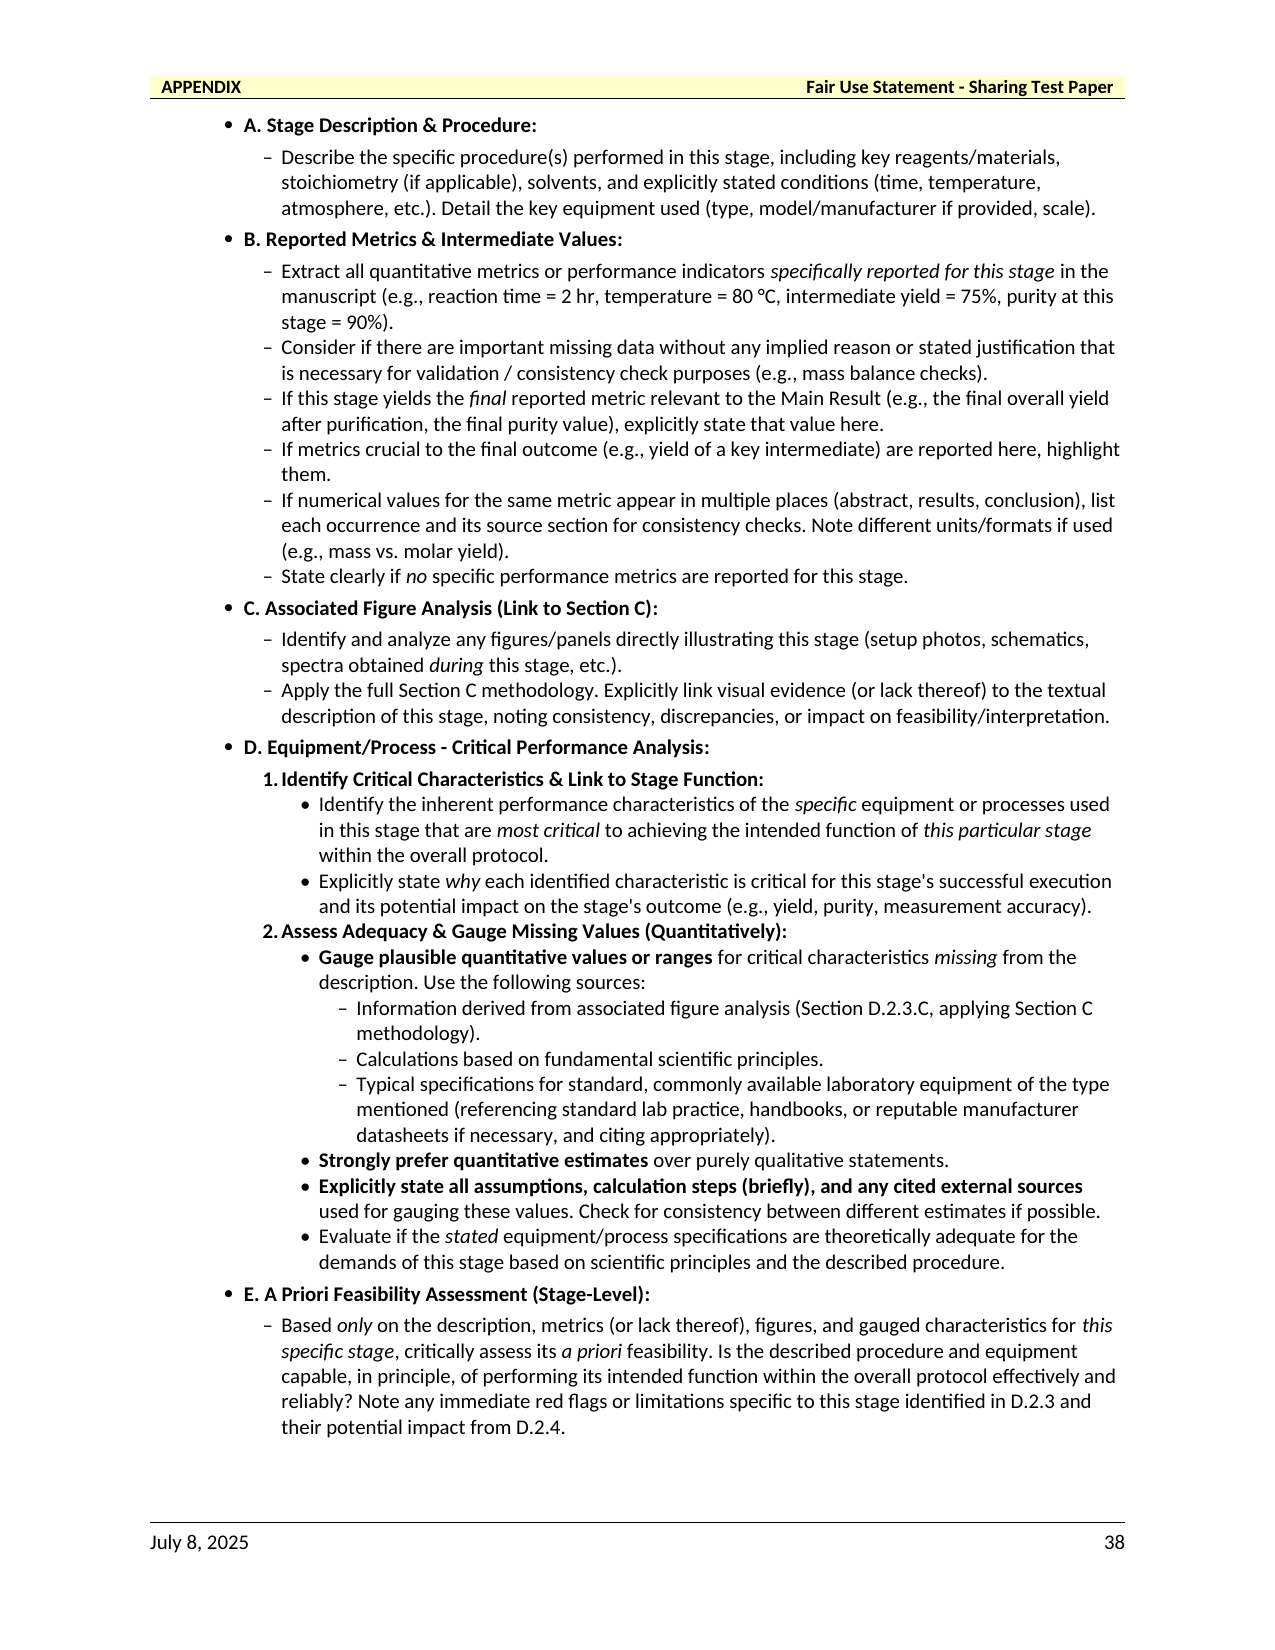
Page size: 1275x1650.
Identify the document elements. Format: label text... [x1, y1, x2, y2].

list Explicitly state all assumptions, calculation steps (briefly), and any cited external sources used for gauging these values. Check for consistency between different estimates if possible. [300, 1173, 1125, 1224]
list Calculations based on fundamental scientific principles. [337, 1046, 1125, 1071]
list State clearly if no specific performance metrics are reported for this stage. [262, 563, 1125, 589]
list If this stage yields the final reported metric relevant to the Main Result (e.g., the final overall yield after purification, the final purity value), explicitly state that value here. [262, 385, 1125, 436]
subtitle A. Stage Description & Procedure: [225, 112, 1125, 138]
list Gauge plausible quantitative values or ranges for critical characteristics missing from the description. Use the following sources: [300, 944, 1125, 995]
list If metrics crucial to the final outcome (e.g., yield of a key intermediate) are reported here, highlight them. [262, 436, 1125, 487]
list Identify Critical Characteristics & Link to Stage Function: [262, 766, 1125, 792]
list If numerical values for the same metric appear in multiple places (abstract, results, conclusion), list each occurrence and its source section for consistency checks. Note different units/formats if used (e.g., mass vs. molar yield). [262, 487, 1125, 563]
list Information derived from associated figure analysis (Section D.2.3.C, applying Section C methodology). [337, 995, 1125, 1046]
subtitle C. Associated Figure Analysis (Link to Section C): [225, 595, 1125, 620]
list Consider if there are important missing data without any implied reason or stated justification that is necessary for validation / consistency check purposes (e.g., mass balance checks). [262, 334, 1125, 385]
subtitle B. Reported Metrics & Intermediate Values: [225, 227, 1125, 252]
list Identify and analyze any figures/panels directly illustrating this stage (setup photos, schematics, spectra obtained during this stage, etc.). [262, 627, 1125, 677]
list Apply the full Section C methodology. Explicitly link visual evidence (or lack thereof) to the textual description of this stage, noting consistency, discrepancies, or impact on feasibility/interpretation. [262, 677, 1125, 728]
list Evaluate if the stated equipment/process specifications are theoretically adequate for the demands of this stage based on scientific principles and the described procedure. [300, 1224, 1125, 1274]
list Extract all quantitative metrics or performance indicators specifically reported for this stage in the manuscript (e.g., reaction time = 2 hr, temperature = 80 °C, intermediate yield = 75%, purity at this stage = 90%). [262, 258, 1125, 334]
subtitle D. Equipment/Process - Critical Performance Analysis: [225, 734, 1125, 760]
list Identify the inherent performance characteristics of the specific equipment or processes used in this stage that are most critical to achieving the intended function of this particular stage within the overall protocol. [300, 792, 1125, 868]
list Based only on the description, metrics (or lack thereof), figures, and gauged characteristics for this specific stage, critically assess its a priori feasibility. Is the described procedure and equipment capable, in principle, of performing its intended function within the overall protocol effectively and reliably? Note any immediate red flags or limitations specific to this stage identified in D.2.3 and their potential impact from D.2.4. [262, 1312, 1125, 1439]
subtitle E. A Priori Feasibility Assessment (Stage-Level): [225, 1281, 1125, 1306]
list Describe the specific procedure(s) performed in this stage, including key reagents/materials, stoichiometry (if applicable), solvents, and explicitly stated conditions (time, temperature, atmosphere, etc.). Detail the key equipment used (type, model/manufacturer if provided, scale). [262, 144, 1125, 220]
list Typical specifications for standard, commonly available laboratory equipment of the type mentioned (referencing standard lab practice, handbooks, or reputable manufacturer datasheets if necessary, and citing appropriately). [337, 1071, 1125, 1147]
list Strongly prefer quantitative estimates over purely qualitative statements. [300, 1147, 1125, 1173]
list Assess Adequacy & Gauge Missing Values (Quantitatively): [262, 919, 1125, 944]
list Explicitly state why each identified characteristic is critical for this stage's successful execution and its potential impact on the stage's outcome (e.g., yield, purity, measurement accuracy). [300, 868, 1125, 919]
